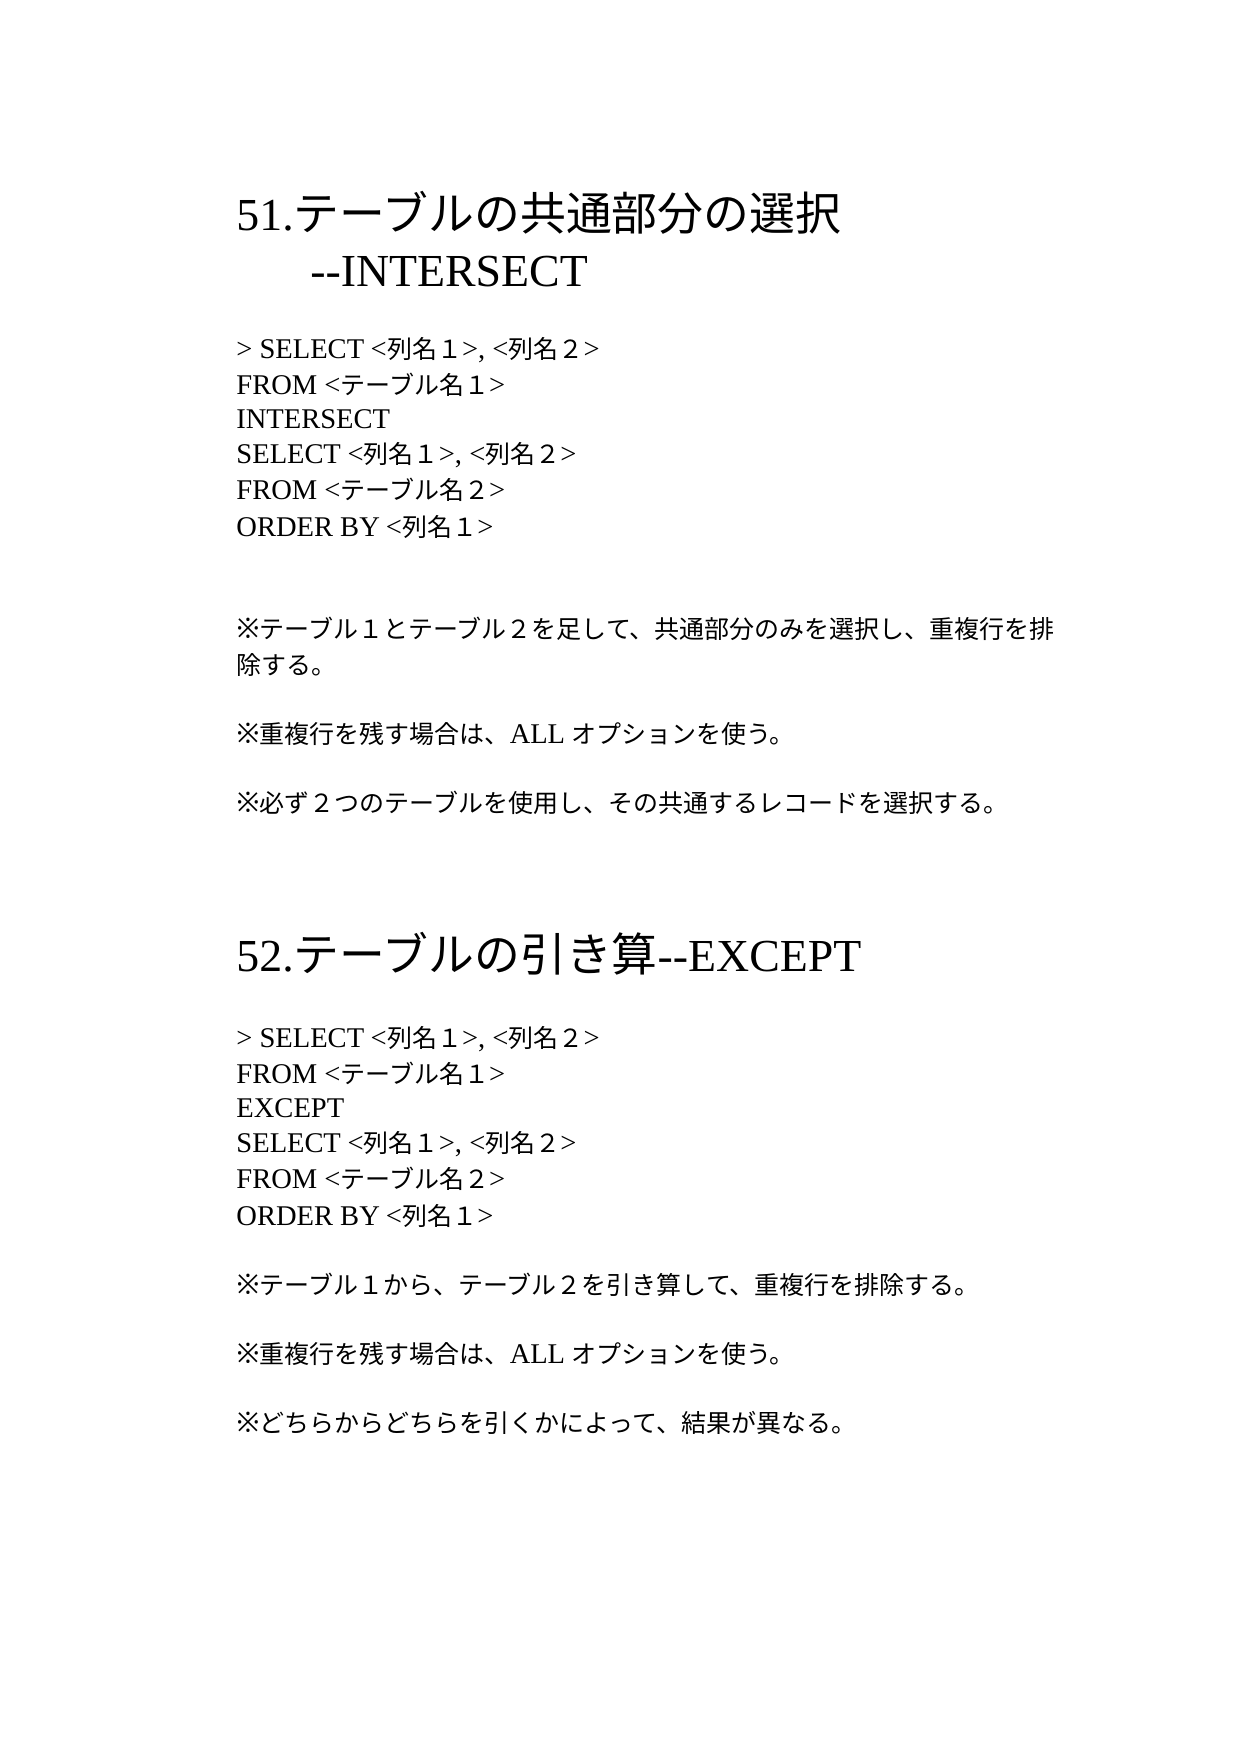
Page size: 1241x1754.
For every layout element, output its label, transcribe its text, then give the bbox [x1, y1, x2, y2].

text --INTERSECT [236, 243, 1063, 296]
text FROM <テーブル名１> [236, 365, 1063, 402]
text ※重複行を残す場合は、ALLオプションを使う。 [236, 714, 1063, 751]
text FROM <テーブル名１> [236, 1054, 1063, 1091]
text SELECT <列名１>, <列名２> [236, 1123, 1063, 1160]
text > SELECT <列名１>, <列名２> [236, 1018, 1063, 1054]
text FROM <テーブル名２> [236, 471, 1063, 507]
text SELECT <列名１>, <列名２> [236, 434, 1063, 471]
text ORDER BY <列名１> [236, 1196, 1063, 1232]
text ※重複行を残す場合は、ALLオプションを使う。 [236, 1334, 1063, 1371]
text ※テーブル１から、テーブル２を引き算して、重複行を排除する。 [236, 1265, 1063, 1301]
text 52.テーブルの引き算--EXCEPT [236, 919, 1063, 985]
text FROM <テーブル名２> [236, 1160, 1063, 1196]
text 51.テーブルの共通部分の選択 [236, 177, 1063, 243]
text ※どちらからどちらを引くかによって、結果が異なる。 [236, 1403, 1063, 1440]
text > SELECT <列名１>, <列名２> [236, 329, 1063, 365]
text INTERSECT [236, 402, 1063, 434]
text EXCEPT [236, 1091, 1063, 1123]
text ※テーブル１とテーブル２を足して、共通部分のみを選択し、重複行を排除する。 [236, 609, 1063, 682]
text ※必ず２つのテーブルを使用し、その共通するレコードを選択する。 [236, 784, 1063, 820]
text ORDER BY <列名１> [236, 507, 1063, 543]
